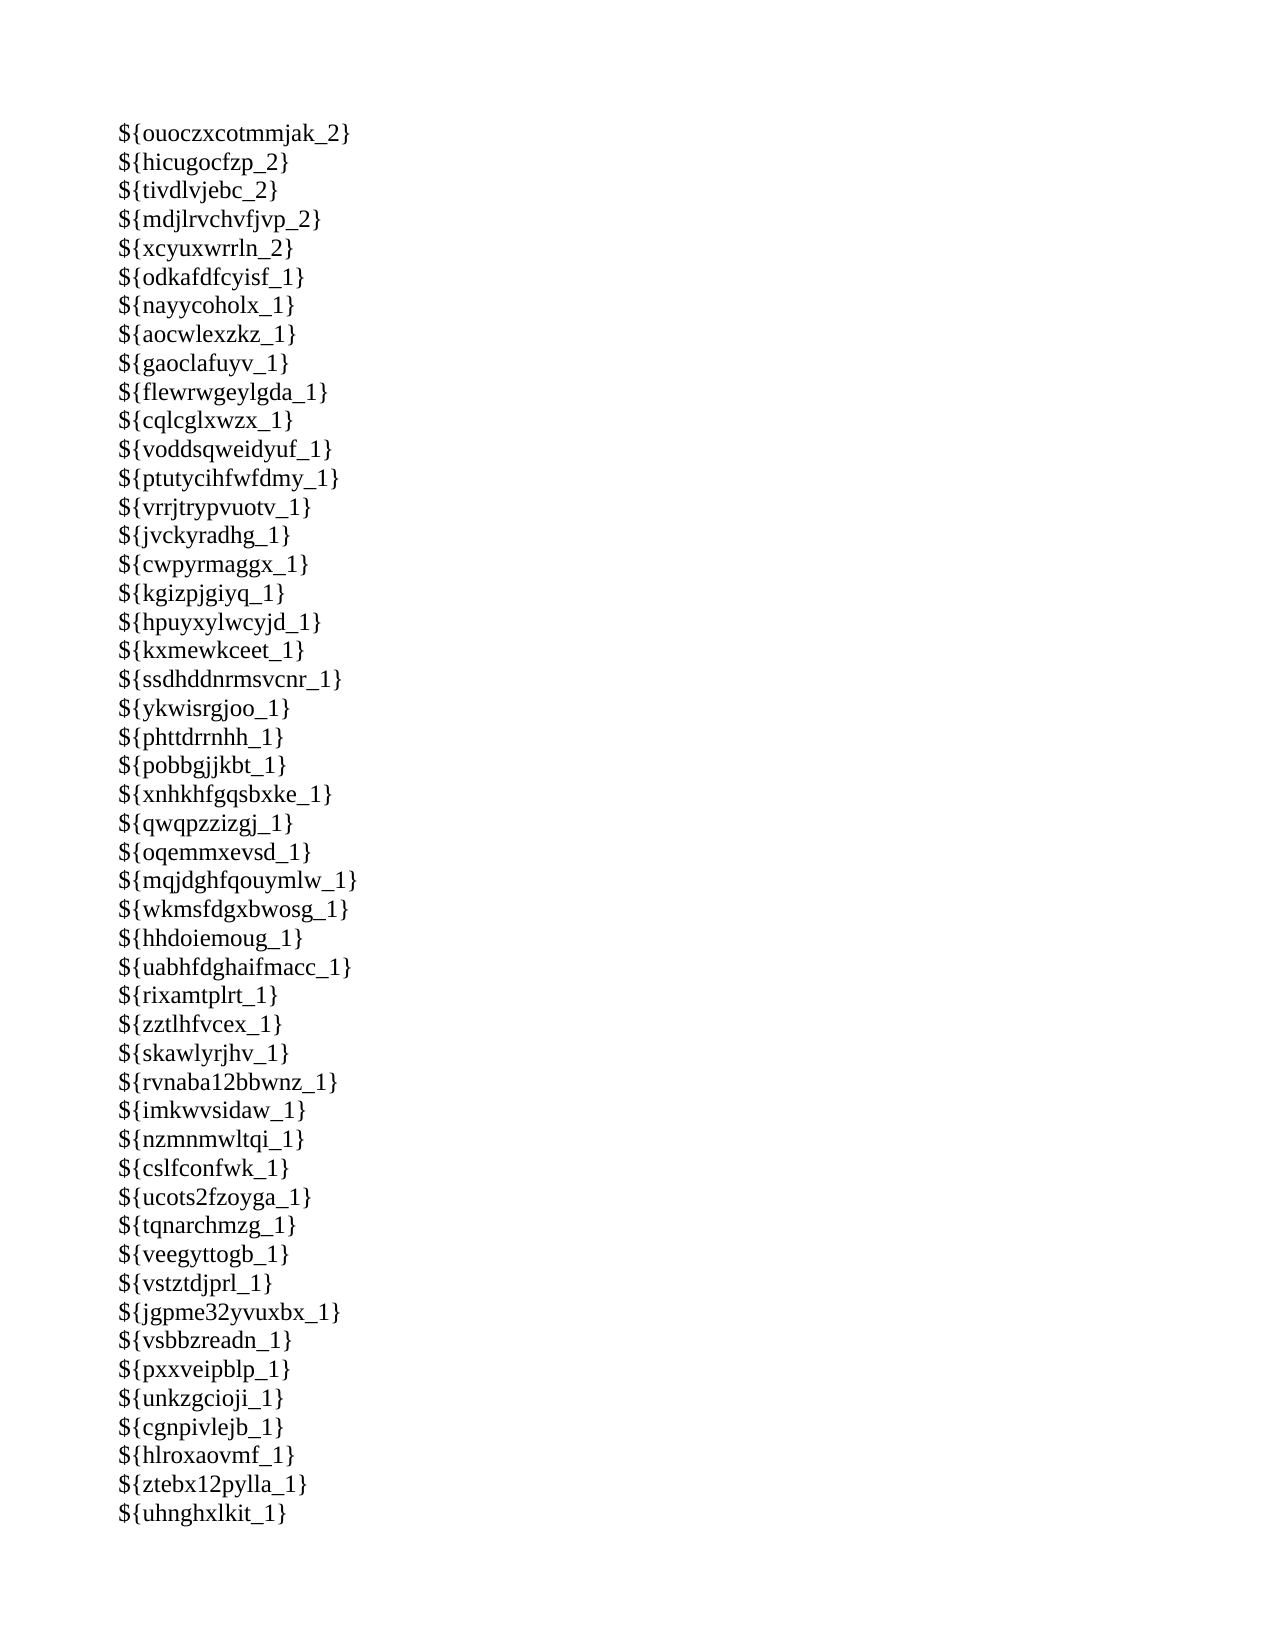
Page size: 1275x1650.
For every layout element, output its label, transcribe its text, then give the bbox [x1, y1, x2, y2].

text ${rixamtplrt_1} [118, 981, 1157, 1009]
text ${jgpme32yvuxbx_1} [118, 1297, 1157, 1326]
text ${wkmsfdgxbwosg_1} [118, 894, 1157, 923]
text ${xcyuxwrrln_2} [118, 233, 1157, 262]
text ${aocwlexzkz_1} [118, 319, 1157, 348]
text ${uhnghxlkit_1} [118, 1498, 1157, 1527]
text ${veegyttogb_1} [118, 1239, 1157, 1268]
text ${ykwisrgjoo_1} [118, 693, 1157, 722]
text ${ztebx12pylla_1} [118, 1469, 1157, 1498]
text ${phttdrrnhh_1} [118, 722, 1157, 751]
text ${unkzgcioji_1} [118, 1383, 1157, 1412]
text ${tivdlvjebc_2} [118, 176, 1157, 204]
text ${nzmnmwltqi_1} [118, 1124, 1157, 1153]
text ${ouoczxcotmmjak_2} [118, 118, 1157, 147]
text ${ucots2fzoyga_1} [118, 1182, 1157, 1211]
text ${tqnarchmzg_1} [118, 1211, 1157, 1239]
text ${hlroxaovmf_1} [118, 1441, 1157, 1469]
text ${kgizpjgiyq_1} [118, 578, 1157, 607]
text ${pxxveipblp_1} [118, 1354, 1157, 1383]
text ${vsbbzreadn_1} [118, 1326, 1157, 1354]
text ${mdjlrvchvfjvp_2} [118, 204, 1157, 233]
text ${pobbgjjkbt_1} [118, 751, 1157, 779]
text ${flewrwgeylgda_1} [118, 377, 1157, 406]
text ${kxmewkceet_1} [118, 636, 1157, 664]
text ${oqemmxevsd_1} [118, 837, 1157, 866]
text ${rvnaba12bbwnz_1} [118, 1067, 1157, 1096]
text ${gaoclafuyv_1} [118, 348, 1157, 377]
text ${cslfconfwk_1} [118, 1153, 1157, 1182]
text ${imkwvsidaw_1} [118, 1096, 1157, 1124]
text ${hicugocfzp_2} [118, 147, 1157, 176]
text ${cgnpivlejb_1} [118, 1412, 1157, 1441]
text ${nayycoholx_1} [118, 291, 1157, 319]
text ${vrrjtrypvuotv_1} [118, 492, 1157, 521]
text ${skawlyrjhv_1} [118, 1038, 1157, 1067]
text ${jvckyradhg_1} [118, 521, 1157, 549]
text ${vstztdjprl_1} [118, 1268, 1157, 1297]
text ${cqlcglxwzx_1} [118, 406, 1157, 434]
text ${voddsqweidyuf_1} [118, 434, 1157, 463]
text ${hhdoiemoug_1} [118, 923, 1157, 952]
text ${ptutycihfwfdmy_1} [118, 463, 1157, 492]
text ${zztlhfvcex_1} [118, 1009, 1157, 1038]
text ${cwpyrmaggx_1} [118, 549, 1157, 578]
text ${qwqpzzizgj_1} [118, 808, 1157, 837]
text ${xnhkhfgqsbxke_1} [118, 779, 1157, 808]
text ${ssdhddnrmsvcnr_1} [118, 664, 1157, 693]
text ${mqjdghfqouymlw_1} [118, 866, 1157, 894]
text ${hpuyxylwcyjd_1} [118, 607, 1157, 636]
text ${uabhfdghaifmacc_1} [118, 952, 1157, 981]
text ${odkafdfcyisf_1} [118, 262, 1157, 291]
